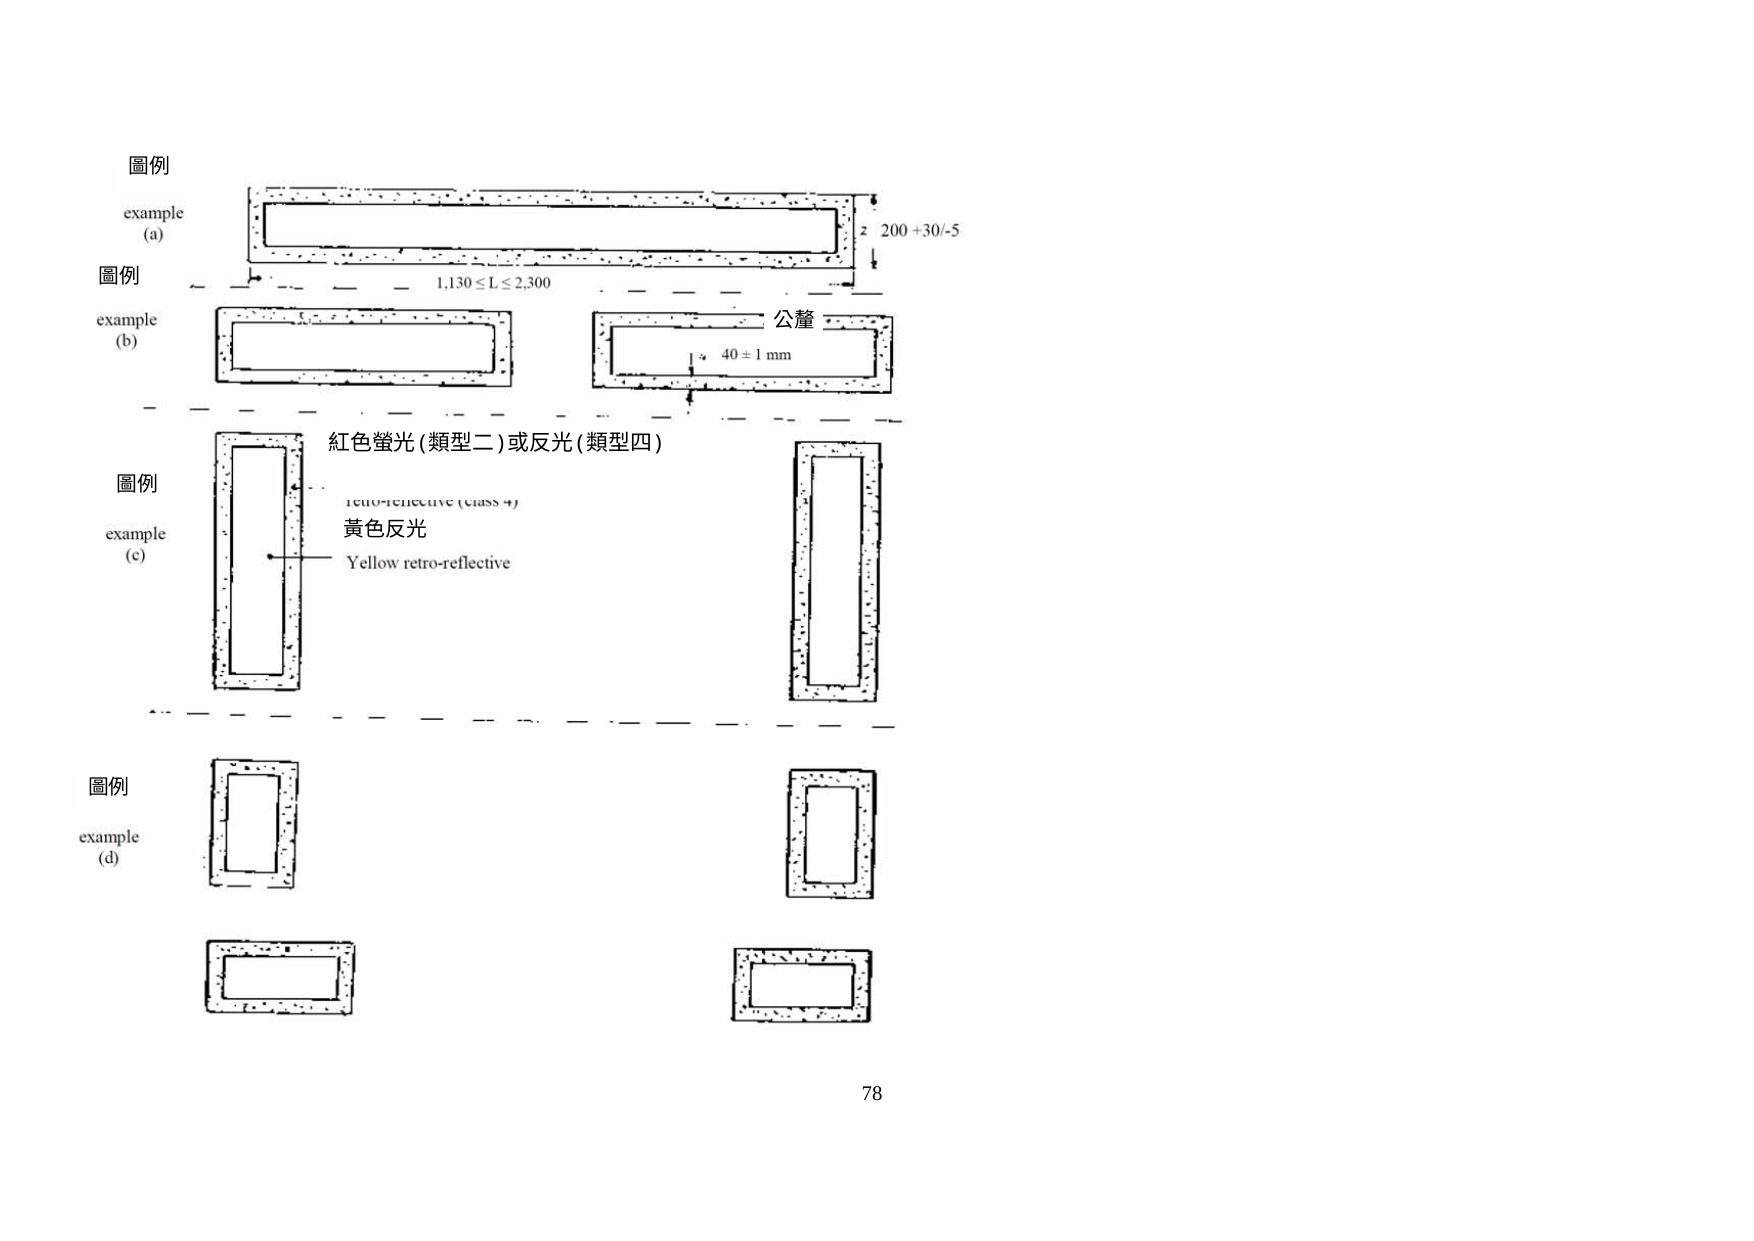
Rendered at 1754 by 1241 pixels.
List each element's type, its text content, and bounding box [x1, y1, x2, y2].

text 圖例 [106, 467, 165, 497]
text 紅色螢光(類型二)或反光(類型四) [328, 425, 711, 457]
text 圖例 [78, 770, 137, 800]
text 圖例 [89, 259, 169, 289]
text 黃色反光 [344, 512, 525, 542]
text 公釐 [764, 303, 823, 333]
text 圖例 [118, 149, 187, 180]
